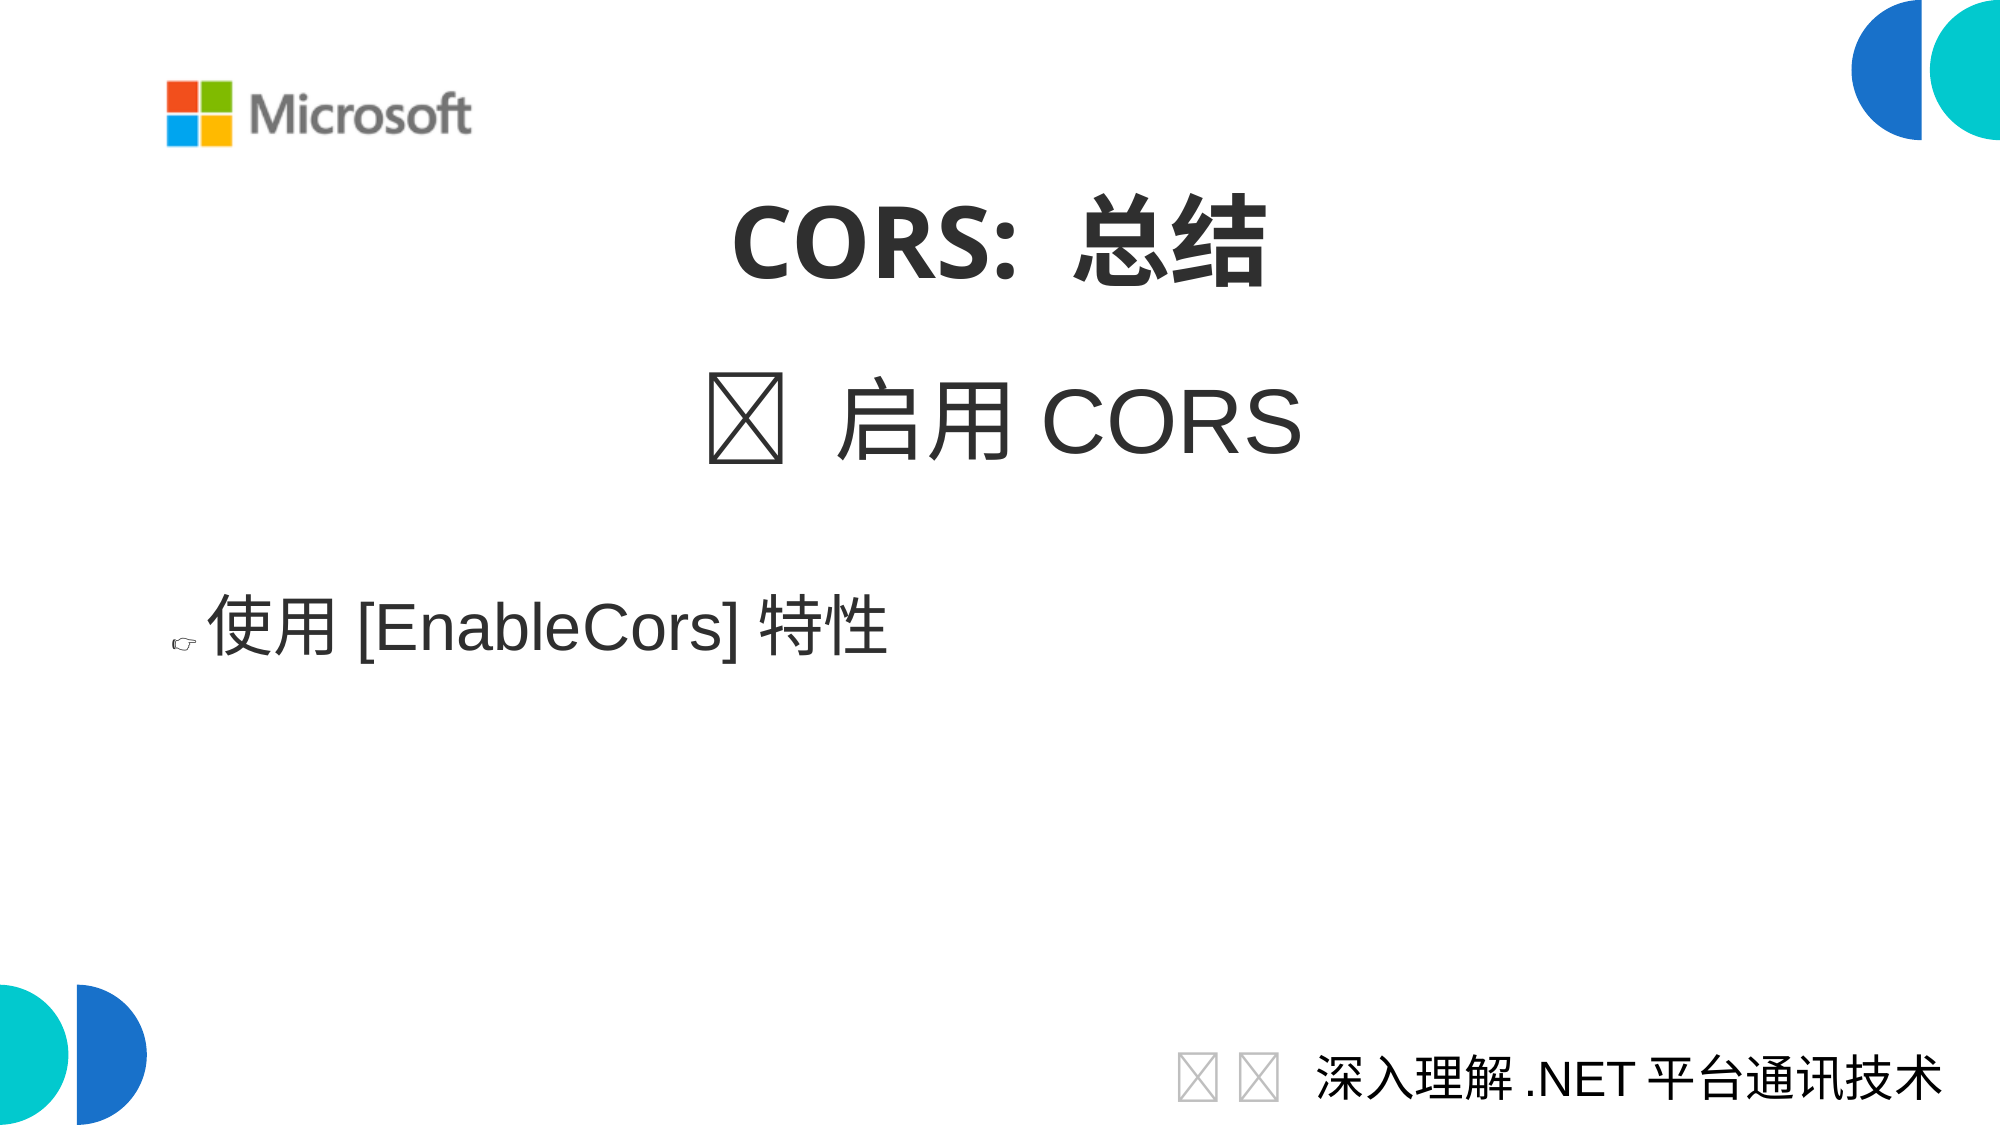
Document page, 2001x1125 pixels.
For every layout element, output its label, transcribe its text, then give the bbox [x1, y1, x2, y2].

title CORS: 总结 [138, 145, 1862, 332]
picture [85, 41, 552, 189]
subtitle 🚀 🚀 深入理解.NET平台通讯技术 [1173, 1046, 1952, 1107]
text_box [1702, 6, 2001, 160]
text_box 👉 使用[EnableCors]特性 [156, 576, 1875, 731]
text_box 🚀 启用CORS [144, 354, 1862, 509]
